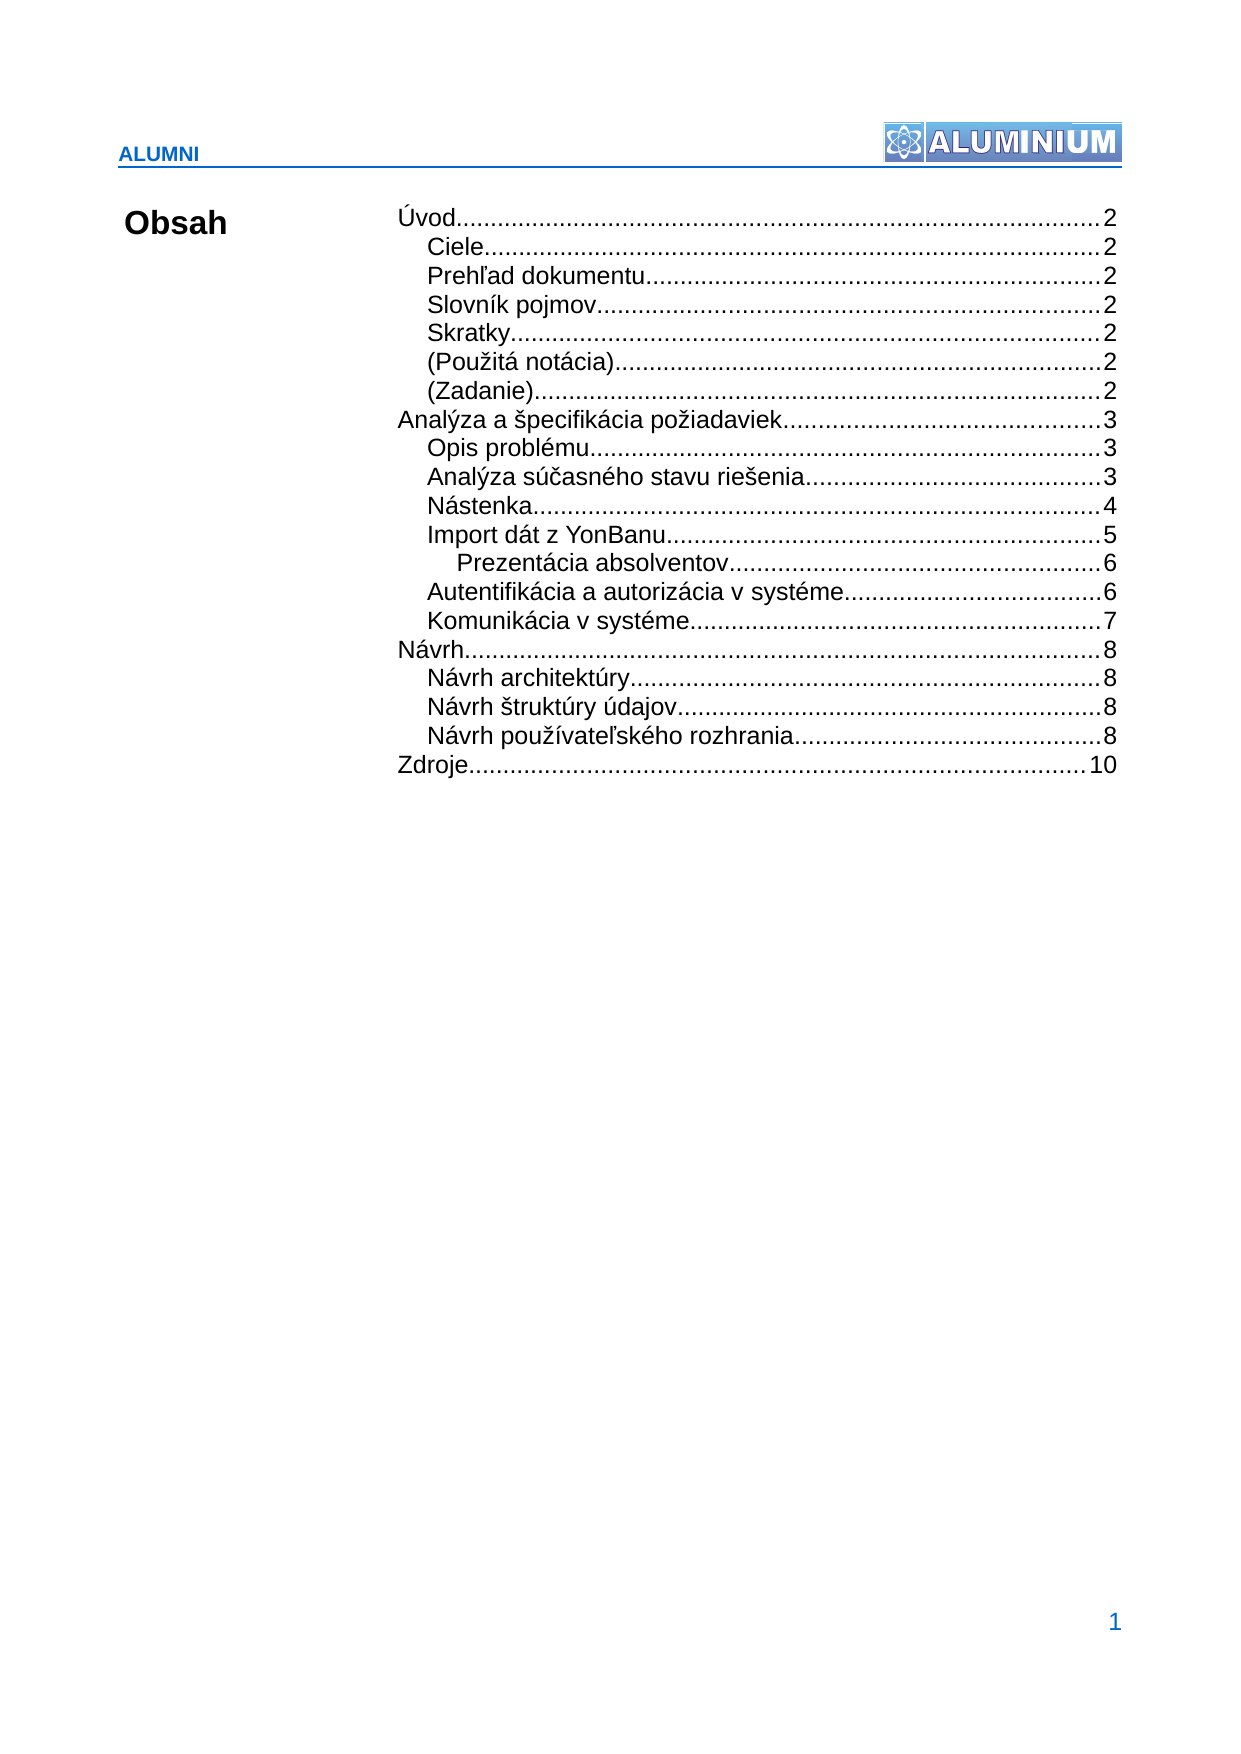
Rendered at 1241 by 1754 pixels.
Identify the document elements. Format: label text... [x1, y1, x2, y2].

table_header Úvod 2 Ciele 2 Prehľad dokumentu 2 Slovník pojmov 2 Skratky 2 (Použitá notácia) 2 (Zadanie) 2 Analýza a špecifikácia požiadaviek 3 Opis problému 3 Analýza súčasného stavu riešenia 3 Nástenka 4 Import dát z YonBanu 5 Prezentácia absolventov 6 Autentifikácia a autorizácia v systéme 6 Komunikácia v systéme 7 Návrh 8 Návrh architektúry 8 Návrh štruktúry údajov 8 Návrh používateľského rozhrania 8 Zdroje 10 [392, 198, 1123, 813]
table_header Obsah [118, 198, 392, 813]
